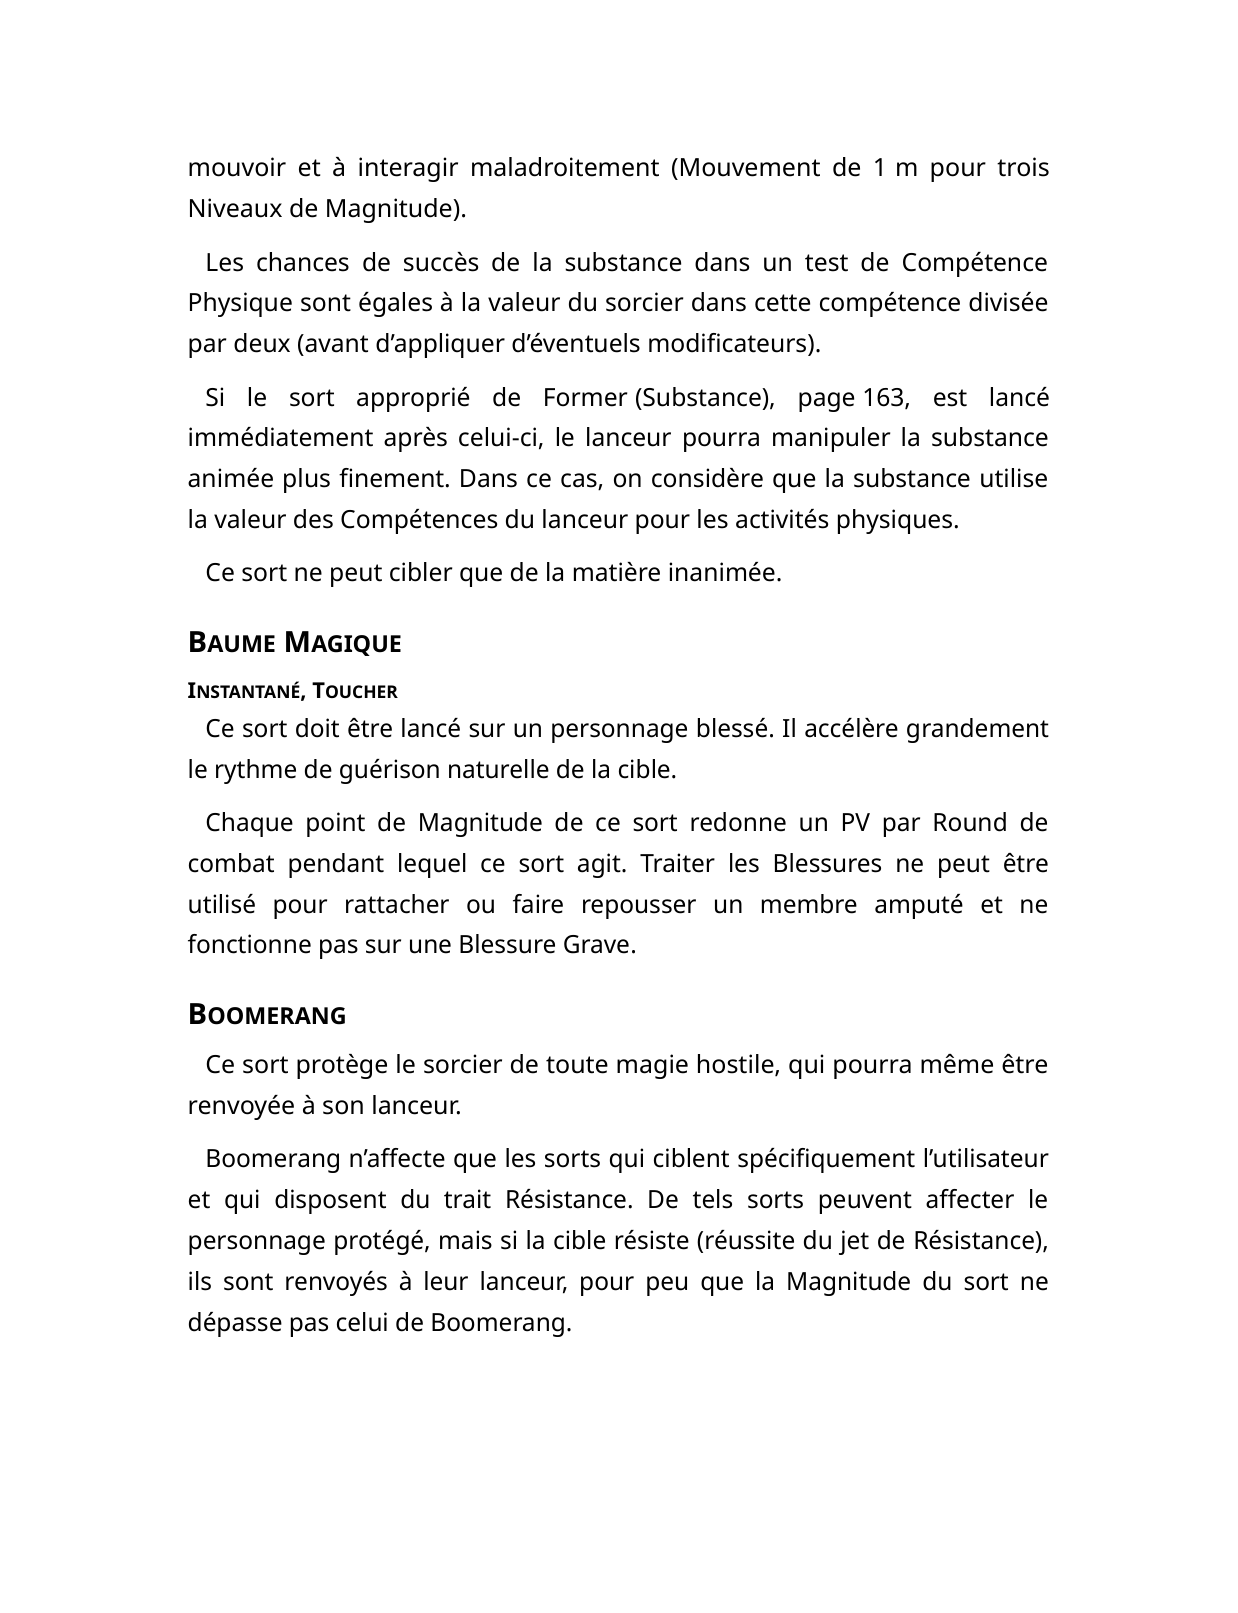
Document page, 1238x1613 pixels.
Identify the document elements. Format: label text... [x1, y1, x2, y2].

text Les chances de succès de la substance dans un test de Compétence Physique sont égales à la valeur du sorcier dans cette compétence divisée par deux (avant d’appliquer d’éventuels modificateurs). [187, 244, 1050, 360]
text Ce sort protège le sorcier de toute magie hostile, qui pourra même être renvoyée à son lanceur. [187, 1047, 1050, 1122]
text Boomerang [187, 993, 1050, 1033]
text Si le sort approprié de Former (Substance), page 163, est lancé immédiatement après celui-ci, le lanceur pourra manipuler la substance animée plus finement. Dans ce cas, on considère que la substance utilise la valeur des Compétences du lanceur pour les activités physiques. [187, 379, 1050, 536]
text Chaque point de Magnitude de ce sort redonne un PV par Round de combat pendant lequel ce sort agit. Traiter les Blessures ne peut être utilisé pour rattacher ou faire repousser un membre amputé et ne fonctionne pas sur une Blessure Grave. [187, 804, 1050, 961]
text Ce sort doit être lancé sur un personnage blessé. Il accélère grandement le rythme de guérison naturelle de la cible. [187, 710, 1050, 785]
text Boomerang n’affecte que les sorts qui ciblent spécifiquement l’utilisateur et qui disposent du trait Résistance. De tels sorts peuvent affecter le personnage protégé, mais si la cible résiste (réussite du jet de Résistance), ils sont renvoyés à leur lanceur, pour peu que la Magnitude du sort ne dépasse pas celui de Boomerang. [187, 1141, 1050, 1338]
text Instantané, Toucher [187, 675, 1050, 704]
text Baume Magique [187, 621, 1050, 661]
text mouvoir et à interagir maladroitement (Mouvement de 1 m pour trois Niveaux de Magnitude). [187, 150, 1050, 225]
text Ce sort ne peut cibler que de la matière inanimée. [187, 555, 1050, 589]
